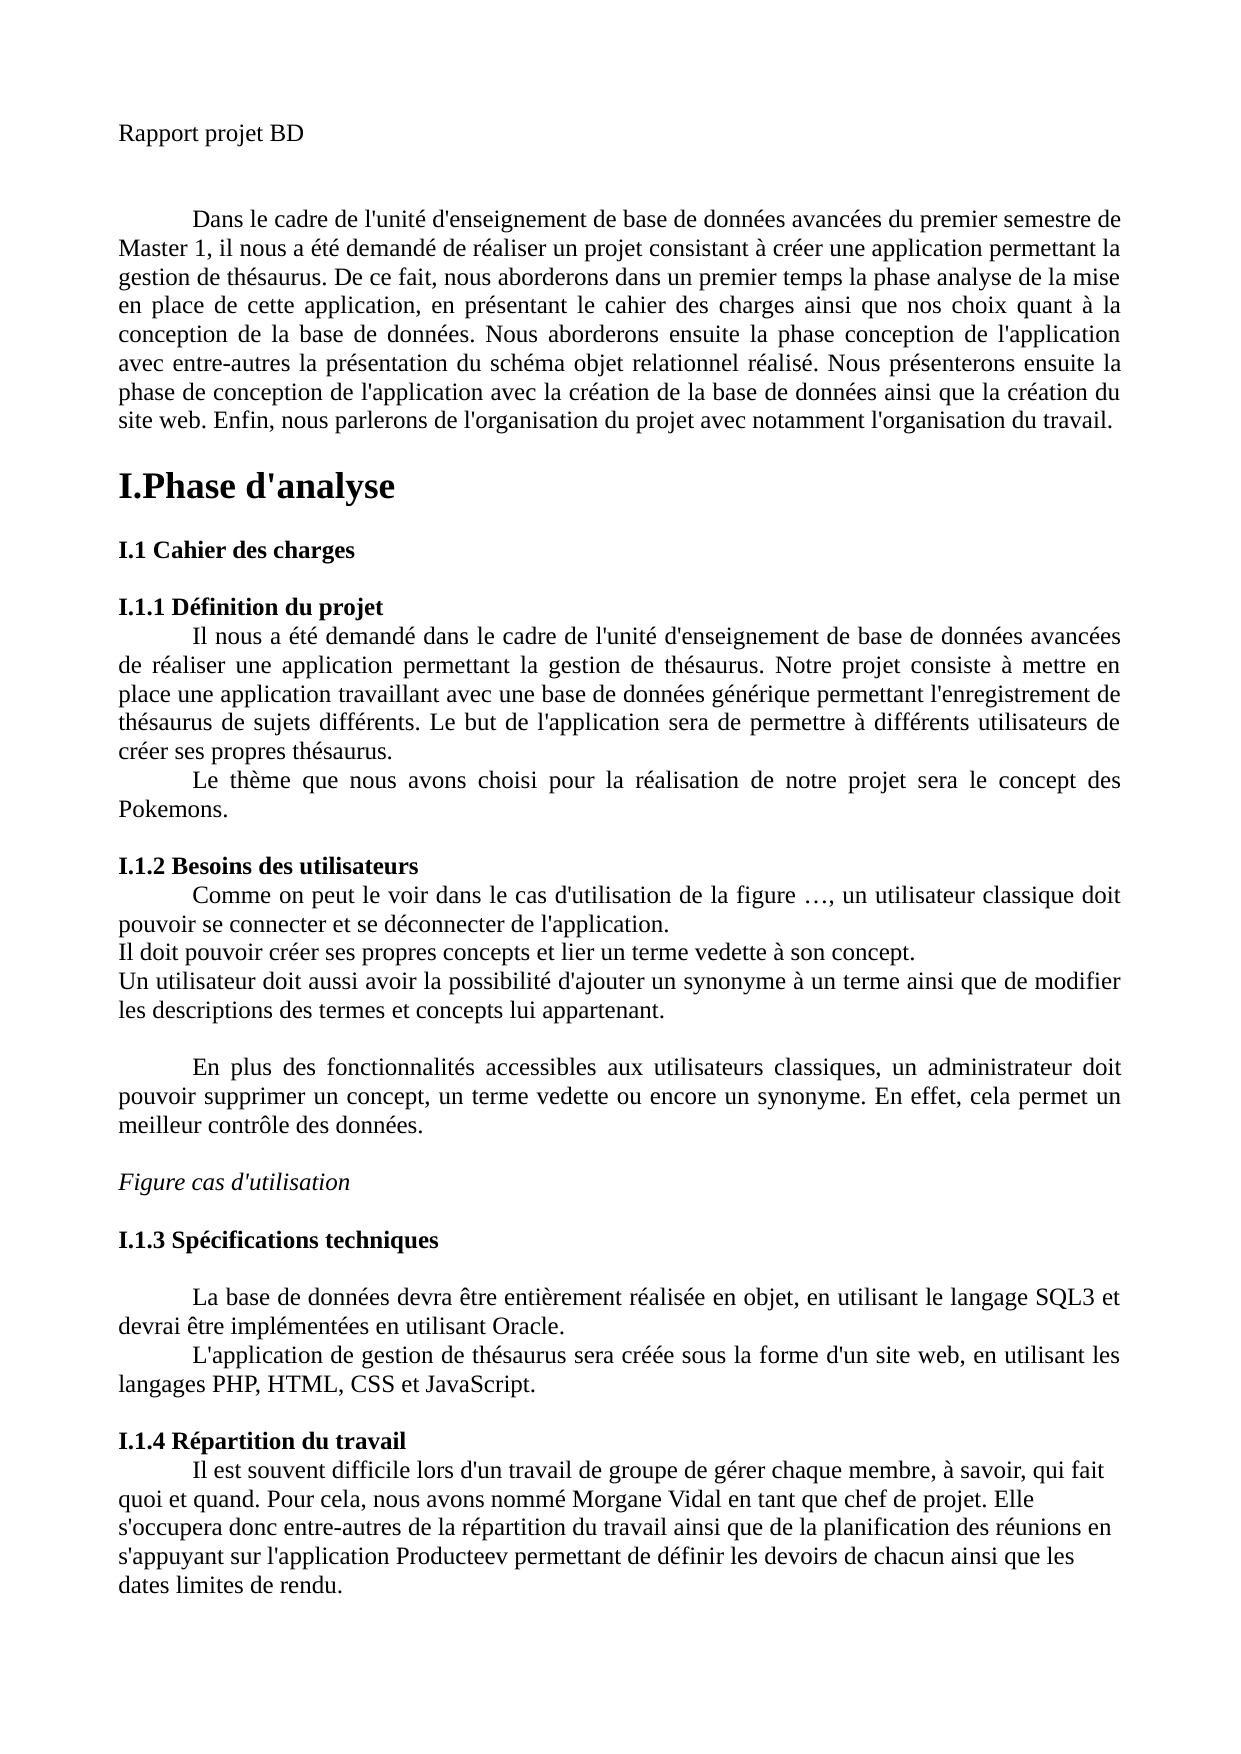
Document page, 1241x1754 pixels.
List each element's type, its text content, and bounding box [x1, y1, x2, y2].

text I.Phase d'analyse [118, 463, 1122, 506]
text Figure cas d'utilisation [118, 1167, 1122, 1196]
text Il est souvent difficile lors d'un travail de groupe de gérer chaque membre, à savoir, qui fait quoi et quand. Pour cela, nous avons nommé Morgane Vidal en tant que chef de projet. Elle s'occupera donc entre-autres de la répartition du travail ainsi que de la planification des réunions en s'appuyant sur l'application Producteev permettant de définir les devoirs de chacun ainsi que les dates limites de rendu. [118, 1455, 1122, 1599]
text I.1.4 Répartition du travail [118, 1426, 1122, 1455]
text La base de données devra être entièrement réalisée en objet, en utilisant le langage SQL3 et devrai être implémentées en utilisant Oracle. [118, 1282, 1122, 1340]
text Le thème que nous avons choisi pour la réalisation de notre projet sera le concept des Pokemons. [118, 765, 1122, 822]
text En plus des fonctionnalités accessibles aux utilisateurs classiques, un administrateur doit pouvoir supprimer un concept, un terme vedette ou encore un synonyme. En effet, cela permet un meilleur contrôle des données. [118, 1052, 1122, 1139]
text I.1.3 Spécifications techniques [118, 1225, 1122, 1254]
text L'application de gestion de thésaurus sera créée sous la forme d'un site web, en utilisant les langages PHP, HTML, CSS et JavaScript. [118, 1340, 1122, 1397]
text Il doit pouvoir créer ses propres concepts et lier un terme vedette à son concept. [118, 937, 1122, 966]
text Dans le cadre de l'unité d'enseignement de base de données avancées du premier semestre de Master 1, il nous a été demandé de réaliser un projet consistant à créer une application permettant la gestion de thésaurus. De ce fait, nous aborderons dans un premier temps la phase analyse de la mise en place de cette application, en présentant le cahier des charges ainsi que nos choix quant à la conception de la base de données. Nous aborderons ensuite la phase conception de l'application avec entre-autres la présentation du schéma objet relationnel réalisé. Nous présenterons ensuite la phase de conception de l'application avec la création de la base de données ainsi que la création du site web. Enfin, nous parlerons de l'organisation du projet avec notamment l'organisation du travail. [118, 204, 1122, 434]
text Rapport projet BD [118, 118, 1122, 147]
text Il nous a été demandé dans le cadre de l'unité d'enseignement de base de données avancées de réaliser une application permettant la gestion de thésaurus. Notre projet consiste à mettre en place une application travaillant avec une base de données générique permettant l'enregistrement de thésaurus de sujets différents. Le but de l'application sera de permettre à différents utilisateurs de créer ses propres thésaurus. [118, 621, 1122, 765]
text I.1.2 Besoins des utilisateurs [118, 851, 1122, 880]
text Un utilisateur doit aussi avoir la possibilité d'ajouter un synonyme à un terme ainsi que de modifier les descriptions des termes et concepts lui appartenant. [118, 966, 1122, 1024]
text I.1 Cahier des charges [118, 535, 1122, 564]
text Comme on peut le voir dans le cas d'utilisation de la figure …, un utilisateur classique doit pouvoir se connecter et se déconnecter de l'application. [118, 880, 1122, 937]
text I.1.1 Définition du projet [118, 592, 1122, 621]
